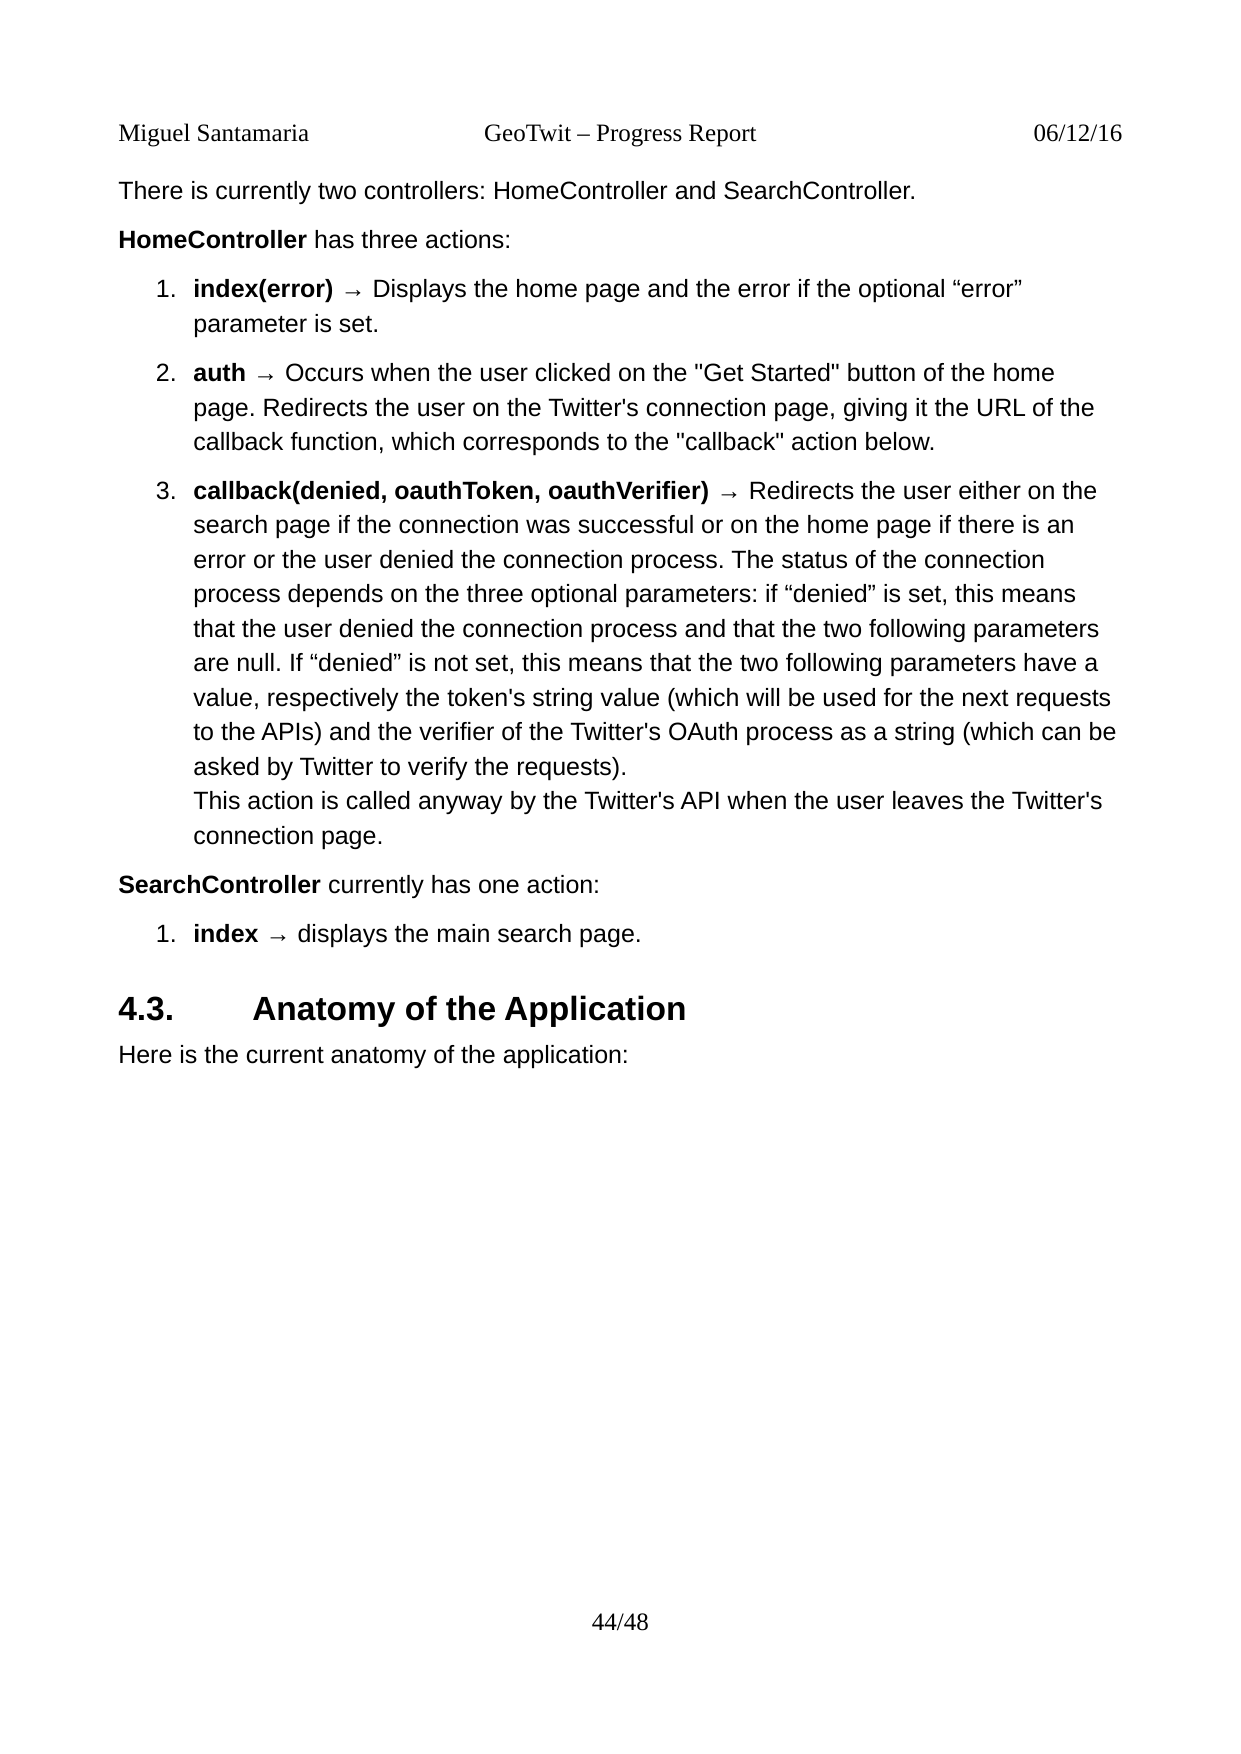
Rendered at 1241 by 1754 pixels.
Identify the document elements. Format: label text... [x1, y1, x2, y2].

text HomeController has three actions: [118, 225, 1122, 254]
text SearchController currently has one action: [118, 870, 1122, 899]
subtitle Anatomy of the Application [118, 989, 1122, 1027]
list callback(denied, oauthToken, oauthVerifier) → Redirects the user either on the search page if the connection was successful or on the home page if there is an error or the user denied the connection process. The status of the connection process depends on the three optional parameters: if “denied” is set, this means that the user denied the connection process and that the two following parameters are null. If “denied” is not set, this means that the two following parameters have a value, respectively the token's string value (which will be used for the next requests to the APIs) and the verifier of the Twitter's OAuth process as a string (which can be asked by Twitter to verify the requests). This action is called anyway by the Twitter's API when the user leaves the Twitter's connection page. [156, 476, 1122, 849]
list auth → Occurs when the user clicked on the "Get Started" button of the home page. Redirects the user on the Twitter's connection page, giving it the URL of the callback function, which corresponds to the "callback" action below. [156, 358, 1122, 456]
text There is currently two controllers: HomeController and SearchController. [118, 176, 1122, 205]
text Here is the current anatomy of the application: [118, 1040, 1122, 1069]
list index → displays the main search page. [156, 919, 1122, 948]
list index(error) → Displays the home page and the error if the optional “error” parameter is set. [156, 274, 1122, 338]
